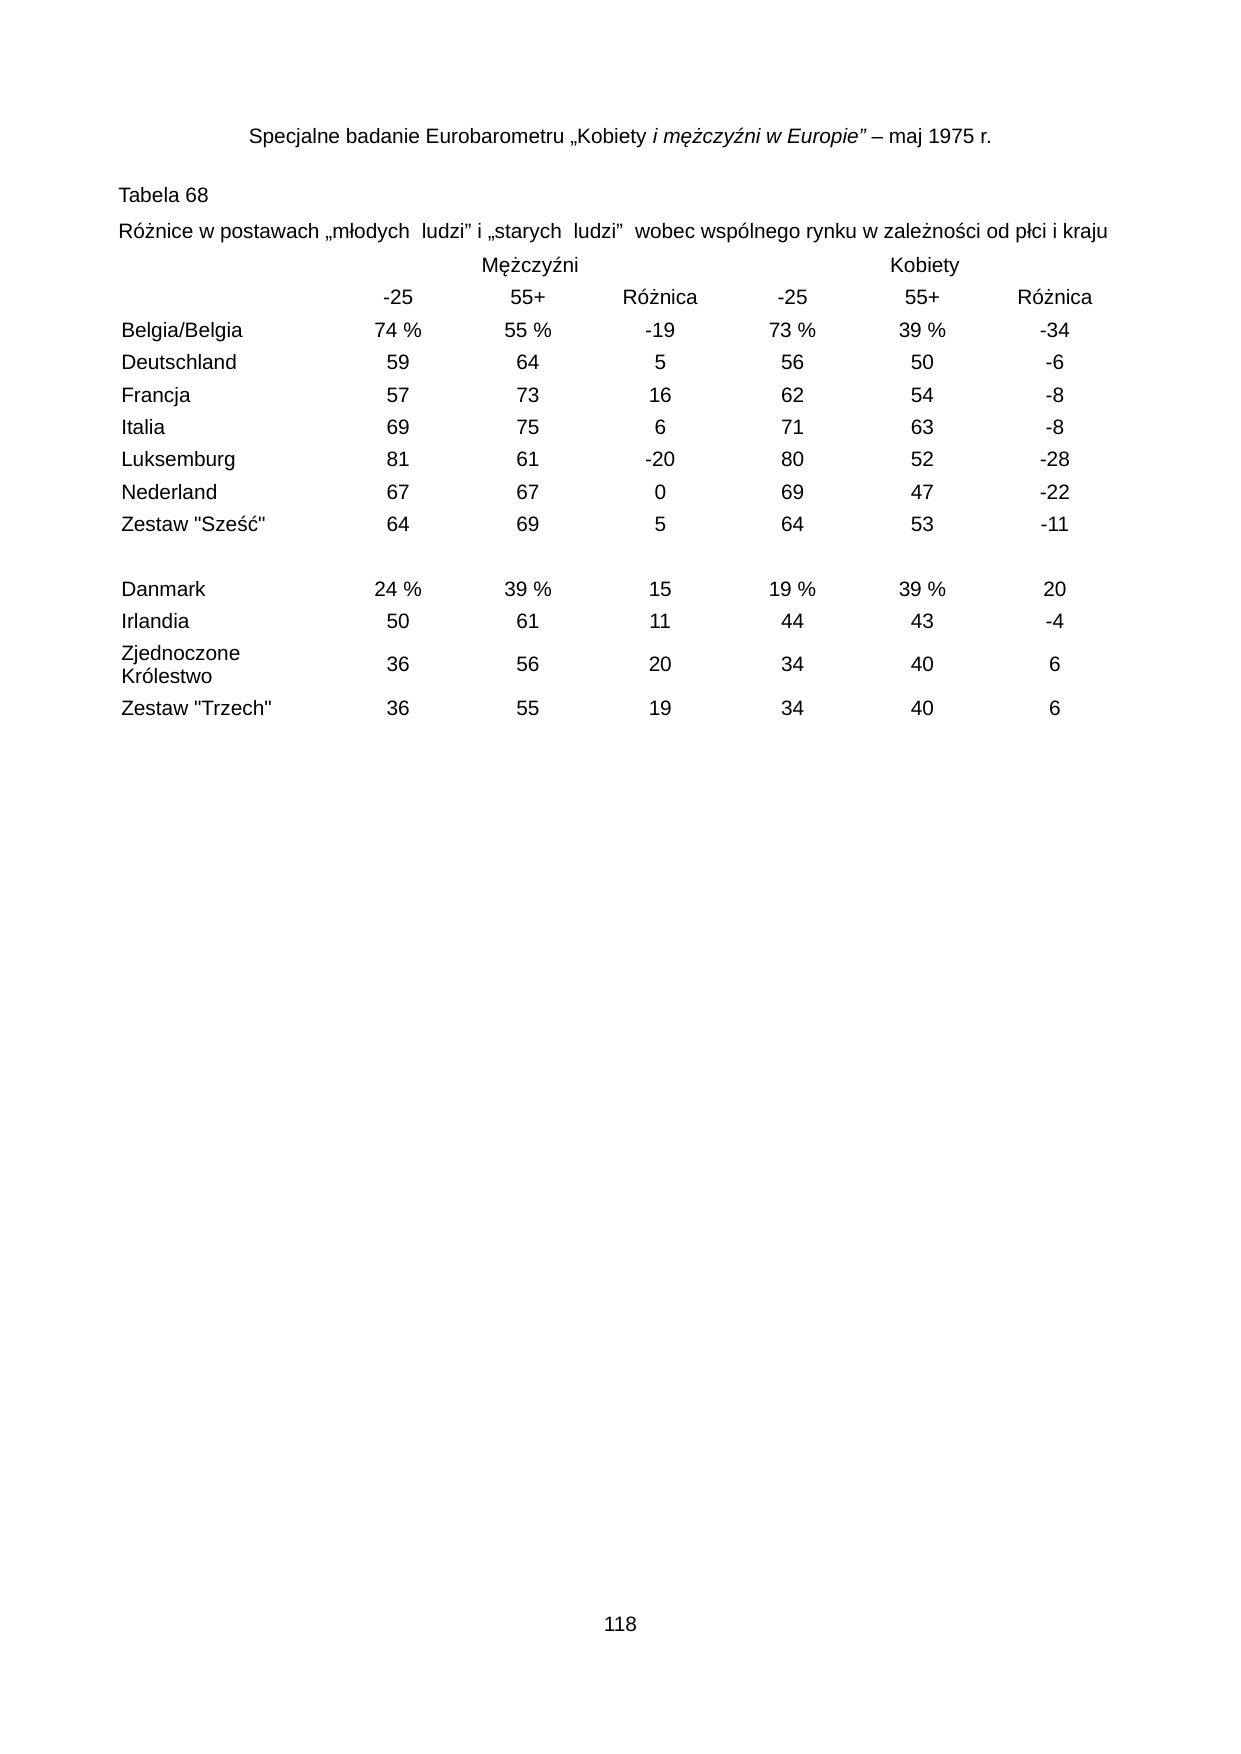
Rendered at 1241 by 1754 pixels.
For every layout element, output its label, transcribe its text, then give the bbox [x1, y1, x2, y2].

table_cell 80 [727, 443, 857, 475]
table_cell -8 [987, 411, 1122, 443]
table_cell Danmark [118, 573, 333, 605]
table_cell 73 % [727, 314, 857, 346]
table_cell Różnica [593, 281, 727, 313]
table_cell -6 [987, 346, 1122, 378]
table_cell 19 [593, 691, 727, 723]
table_cell 62 [727, 378, 857, 411]
table_cell Zestaw "Trzech" [118, 691, 333, 723]
table_cell -28 [987, 443, 1122, 475]
table_cell 39 % [857, 314, 987, 346]
table_header Kobiety [727, 249, 1122, 281]
table_cell 57 [333, 378, 463, 411]
table_cell 69 [727, 475, 857, 508]
table_cell 81 [333, 443, 463, 475]
table_cell -25 [727, 281, 857, 313]
table_cell 39 % [857, 573, 987, 605]
table_header Mężczyźni [333, 249, 727, 281]
table_cell 55 [463, 691, 593, 723]
table_cell Deutschland [118, 346, 333, 378]
table_cell -11 [987, 508, 1122, 540]
table_cell 6 [593, 411, 727, 443]
table_cell 56 [727, 346, 857, 378]
table_cell 64 [463, 346, 593, 378]
table_cell [118, 281, 333, 313]
text Tabela 68 [118, 183, 1122, 207]
table_cell 55 % [463, 314, 593, 346]
table_cell 34 [727, 638, 857, 691]
table_cell 75 [463, 411, 593, 443]
table_cell 67 [463, 475, 593, 508]
table_cell Luksemburg [118, 443, 333, 475]
table_cell 69 [333, 411, 463, 443]
table_cell 20 [987, 573, 1122, 605]
table_cell Zestaw "Sześć" [118, 508, 333, 540]
table_cell -34 [987, 314, 1122, 346]
table_cell -20 [593, 443, 727, 475]
table_cell Italia [118, 411, 333, 443]
table_cell 11 [593, 605, 727, 637]
table_cell 44 [727, 605, 857, 637]
table_cell 71 [727, 411, 857, 443]
table_cell 0 [593, 475, 727, 508]
table_cell 47 [857, 475, 987, 508]
table_cell 64 [727, 508, 857, 540]
table_cell 67 [333, 475, 463, 508]
table_cell [857, 540, 987, 573]
table_cell Różnica [987, 281, 1122, 313]
table_cell -22 [987, 475, 1122, 508]
table_cell 5 [593, 346, 727, 378]
table_cell -25 [333, 281, 463, 313]
table_cell 61 [463, 605, 593, 637]
table_cell Nederland [118, 475, 333, 508]
table_cell 6 [987, 638, 1122, 691]
table_cell 40 [857, 691, 987, 723]
table_cell -4 [987, 605, 1122, 637]
table_cell 54 [857, 378, 987, 411]
table_cell 5 [593, 508, 727, 540]
table_cell 55+ [463, 281, 593, 313]
table_cell 36 [333, 691, 463, 723]
table_cell 53 [857, 508, 987, 540]
table_cell 61 [463, 443, 593, 475]
table_cell 56 [463, 638, 593, 691]
table_cell 16 [593, 378, 727, 411]
table_cell 15 [593, 573, 727, 605]
table_header [118, 249, 333, 281]
table_cell [987, 540, 1122, 573]
table_cell 24 % [333, 573, 463, 605]
table_cell 50 [333, 605, 463, 637]
table_cell Zjednoczone Królestwo [118, 638, 333, 691]
table_cell [593, 540, 727, 573]
table_cell 34 [727, 691, 857, 723]
table_cell 36 [333, 638, 463, 691]
table_cell -19 [593, 314, 727, 346]
table_cell Belgia/Belgia [118, 314, 333, 346]
table_cell 50 [857, 346, 987, 378]
table_cell [118, 540, 333, 573]
table_cell Francja [118, 378, 333, 411]
table_cell 69 [463, 508, 593, 540]
table_cell 73 [463, 378, 593, 411]
table_cell 43 [857, 605, 987, 637]
table_cell 40 [857, 638, 987, 691]
table_cell Irlandia [118, 605, 333, 637]
table_cell 19 % [727, 573, 857, 605]
text Różnice w postawach „młodych ludzi” i „starych ludzi” wobec wspólnego rynku w zależności od płci i kraju [118, 219, 1122, 243]
table_cell [333, 540, 463, 573]
table_cell -8 [987, 378, 1122, 411]
table_cell 63 [857, 411, 987, 443]
table_cell [727, 540, 857, 573]
table_cell 59 [333, 346, 463, 378]
table_cell 52 [857, 443, 987, 475]
table_cell 20 [593, 638, 727, 691]
table_cell 6 [987, 691, 1122, 723]
table_cell 55+ [857, 281, 987, 313]
table_cell 74 % [333, 314, 463, 346]
table_cell 39 % [463, 573, 593, 605]
table_cell [463, 540, 593, 573]
table_cell 64 [333, 508, 463, 540]
